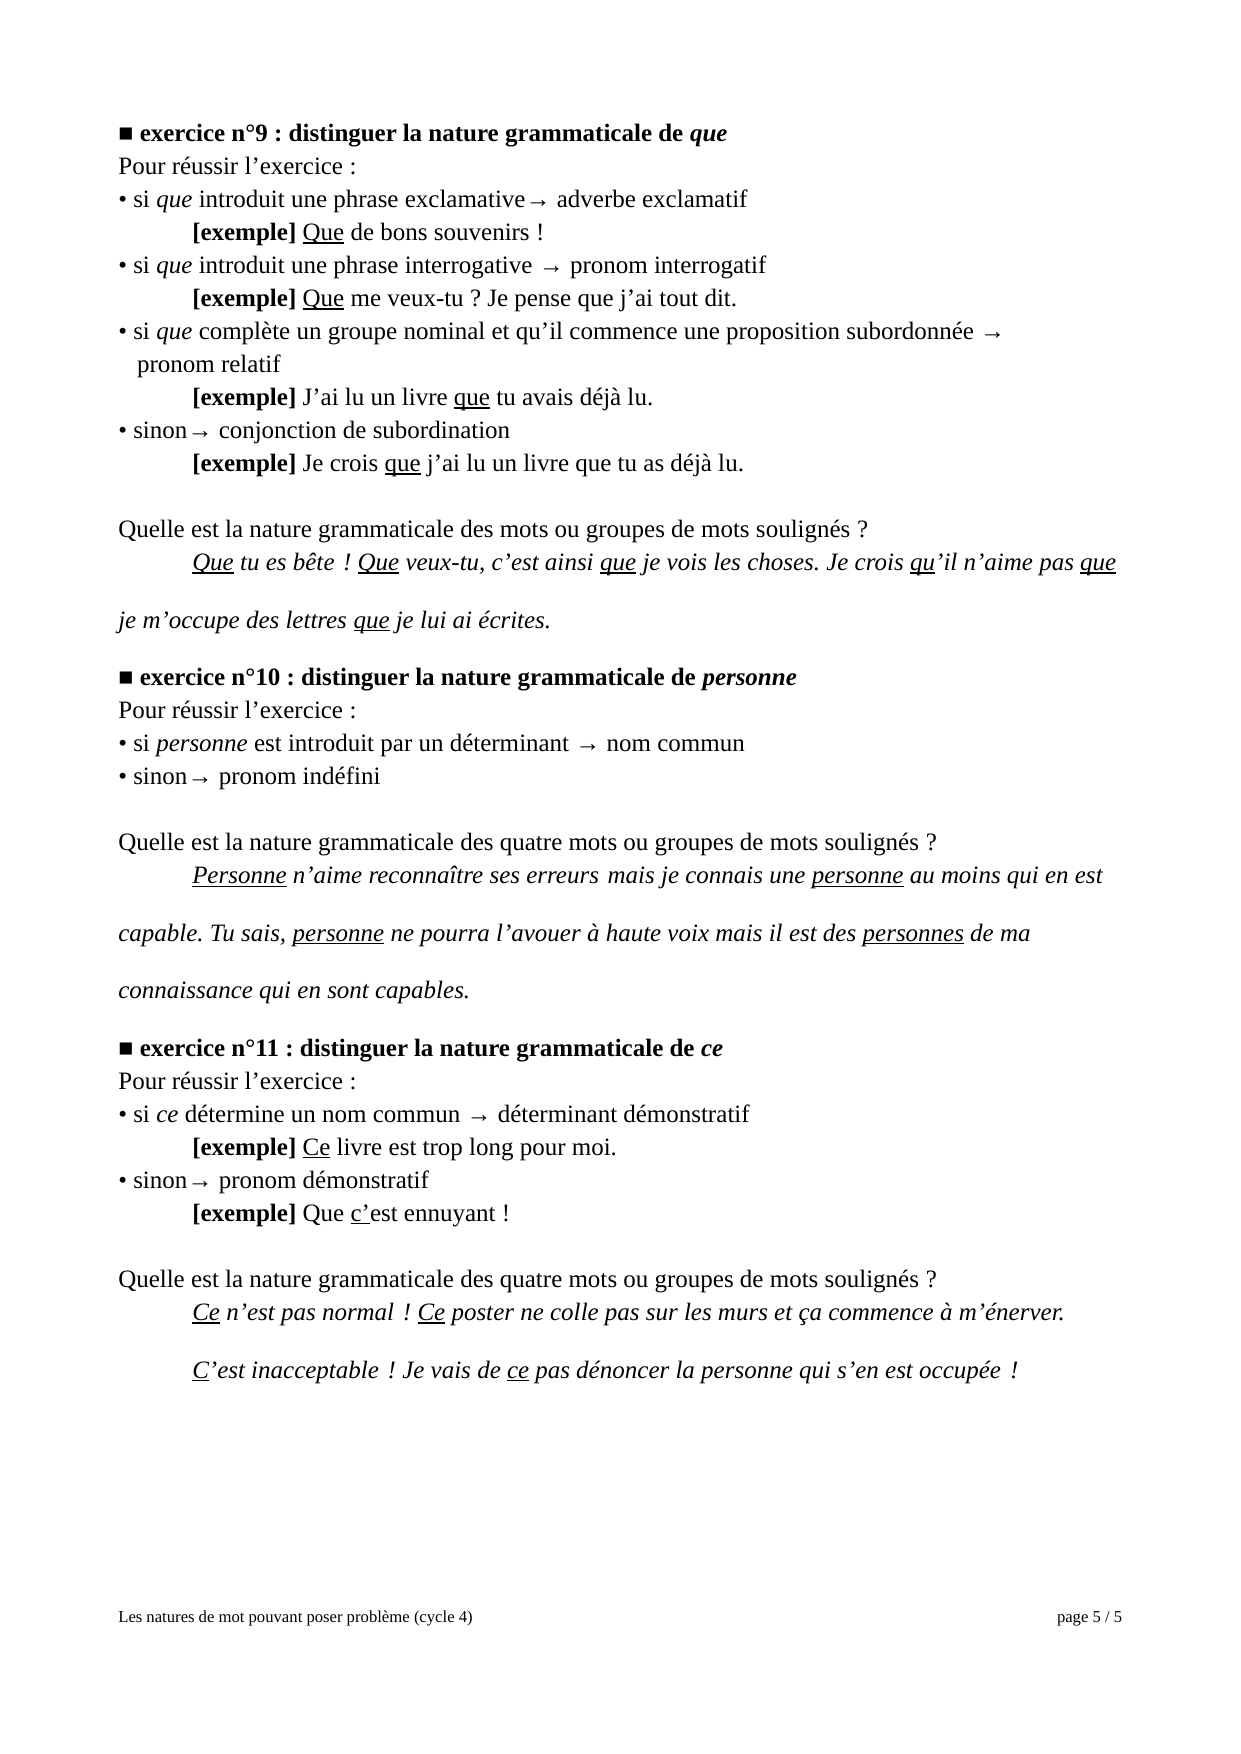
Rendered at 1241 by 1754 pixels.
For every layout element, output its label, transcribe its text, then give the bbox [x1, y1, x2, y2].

text [exemple] Que c’est ennuyant ! [118, 1198, 1122, 1227]
text [exemple] Je crois que j’ai lu un livre que tu as déjà lu. [118, 448, 1122, 477]
text • sinon→ pronom démonstratif [118, 1165, 1122, 1194]
text Pour réussir l’exercice : [118, 695, 1122, 724]
text [exemple] Ce livre est trop long pour moi. [118, 1132, 1122, 1161]
text [exemple] Que me veux-tu ? Je pense que j’ai tout dit. [118, 283, 1122, 312]
text Personne n’aime reconnaître ses erreurs mais je connais une personne au moins qui en est capable. Tu sais, personne ne pourra l’avouer à haute voix mais il est des personnes de ma connaissance qui en sont capables. [118, 861, 1122, 1004]
text ■ exercice n°11 : distinguer la nature grammaticale de ce [118, 1033, 1122, 1062]
text Pour réussir l’exercice : [118, 1066, 1122, 1095]
text Quelle est la nature grammaticale des mots ou groupes de mots soulignés ? [118, 514, 1122, 543]
text • si ce détermine un nom commun → déterminant démonstratif [118, 1099, 1122, 1128]
text Quelle est la nature grammaticale des quatre mots ou groupes de mots soulignés ? [118, 827, 1122, 856]
text • si que introduit une phrase interrogative → pronom interrogatif [118, 250, 1122, 279]
text C’est inacceptable ! Je vais de ce pas dénoncer la personne qui s’en est occupée ! [118, 1355, 1122, 1383]
text • si que introduit une phrase exclamative→ adverbe exclamatif [118, 184, 1122, 213]
text pronom relatif [118, 349, 1122, 378]
text Pour réussir l’exercice : [118, 151, 1122, 180]
text [exemple] Que de bons souvenirs ! [118, 217, 1122, 246]
text • si personne est introduit par un déterminant → nom commun [118, 728, 1122, 757]
text Que tu es bête ! Que veux-tu, c’est ainsi que je vois les choses. Je crois qu’il n’aime pas que je m’occupe des lettres que je lui ai écrites. [118, 547, 1122, 634]
text ■ exercice n°9 : distinguer la nature grammaticale de que [118, 118, 1122, 147]
text • sinon→ pronom indéfini [118, 761, 1122, 790]
text [exemple] J’ai lu un livre que tu avais déjà lu. [118, 382, 1122, 411]
text • si que complète un groupe nominal et qu’il commence une proposition subordonnée → [118, 316, 1122, 345]
text • sinon→ conjonction de subordination [118, 415, 1122, 444]
text Ce n’est pas normal ! Ce poster ne colle pas sur les murs et ça commence à m’énerver. [118, 1297, 1122, 1326]
text Quelle est la nature grammaticale des quatre mots ou groupes de mots soulignés ? [118, 1264, 1122, 1293]
text ■ exercice n°10 : distinguer la nature grammaticale de personne [118, 662, 1122, 691]
